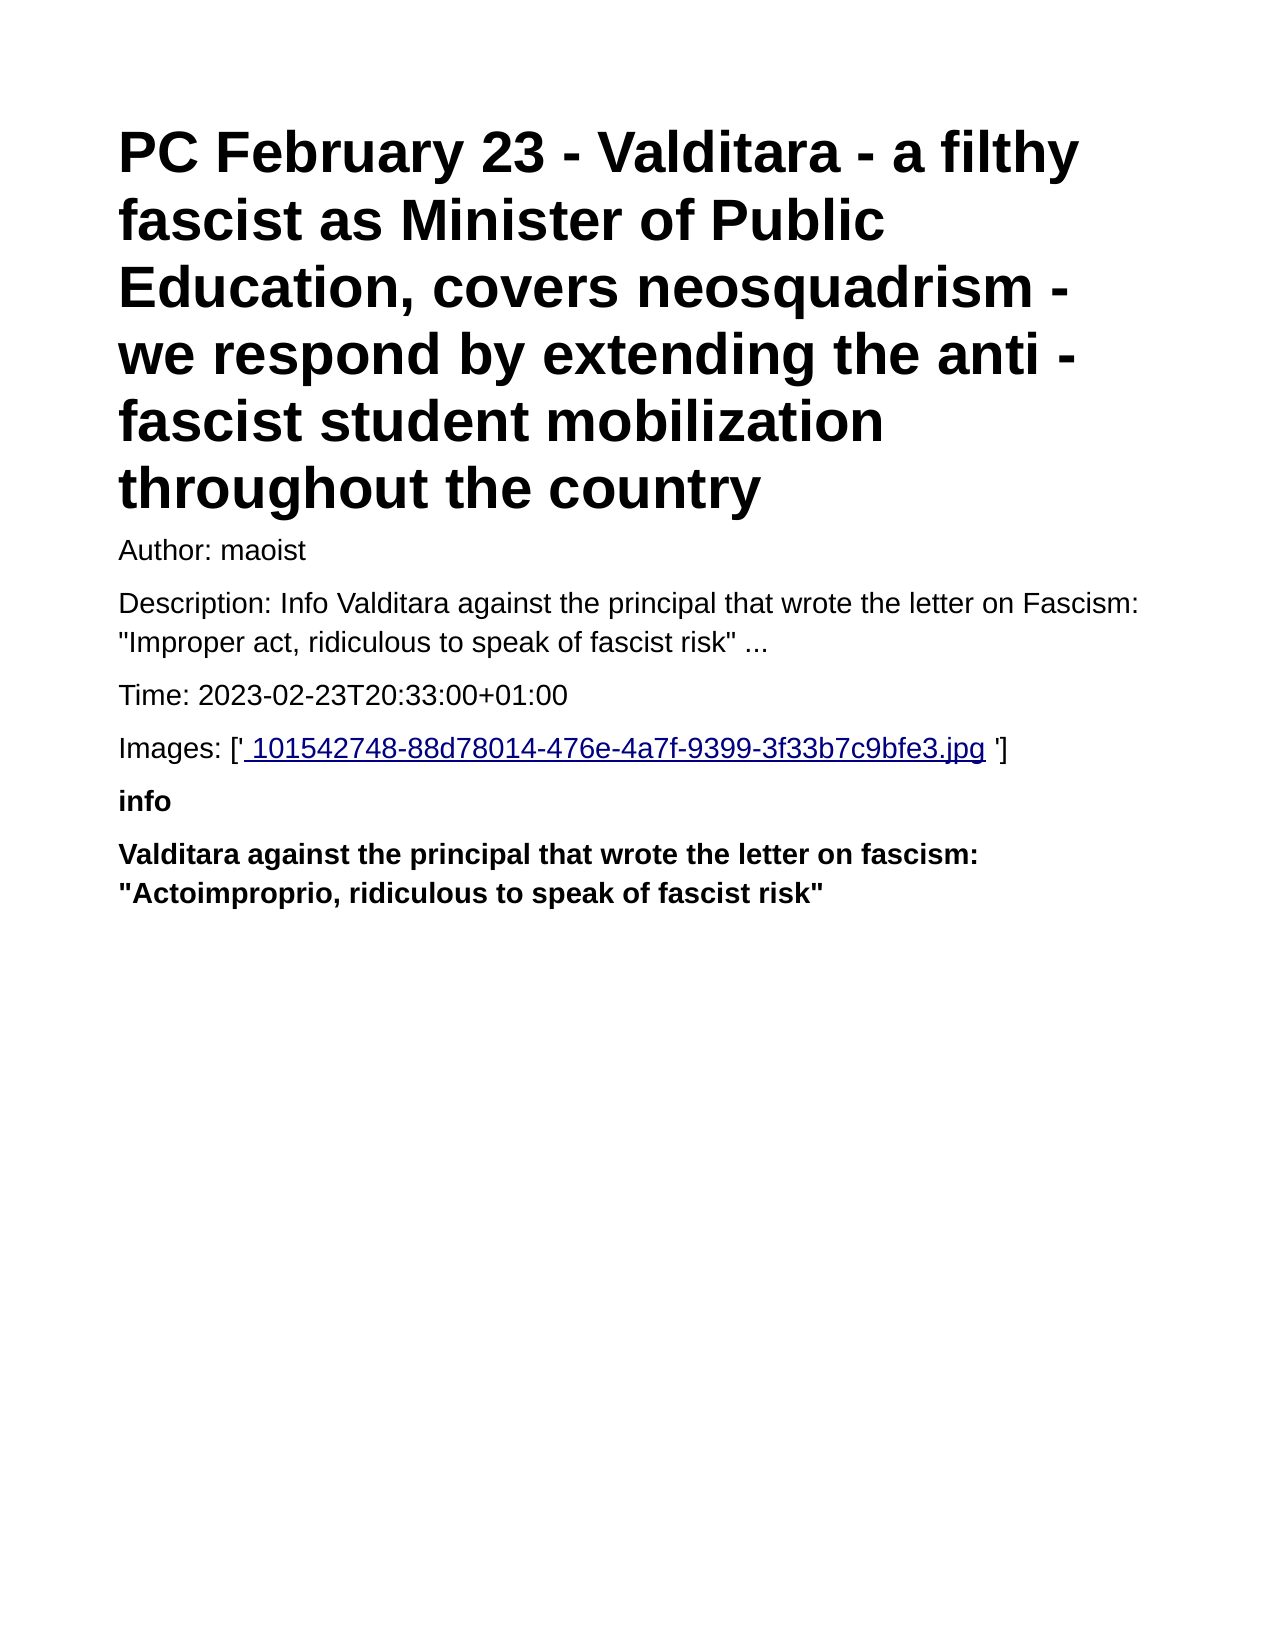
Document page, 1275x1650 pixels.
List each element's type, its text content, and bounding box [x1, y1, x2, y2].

text info [118, 784, 1157, 818]
text Description: Info Valditara against the principal that wrote the letter on Fascism: "Improper act, ridiculous to speak of fascist risk" ... [118, 586, 1157, 658]
subtitle PC February 23 - Valditara - a filthy fascist as Minister of Public Education, covers neosquadrism - we respond by extending the anti -fascist student mobilization throughout the country [118, 118, 1157, 521]
text Author: maoist [118, 533, 1157, 567]
text Images: [' 101542748-88d78014-476e-4a7f-9399-3f33b7c9bfe3.jpg '] [118, 731, 1157, 764]
text Valditara against the principal that wrote the letter on fascism: "Actoimproprio, ridiculous to speak of fascist risk" [118, 837, 1157, 909]
text Time: 2023-02-23T20:33:00+01:00 [118, 678, 1157, 711]
